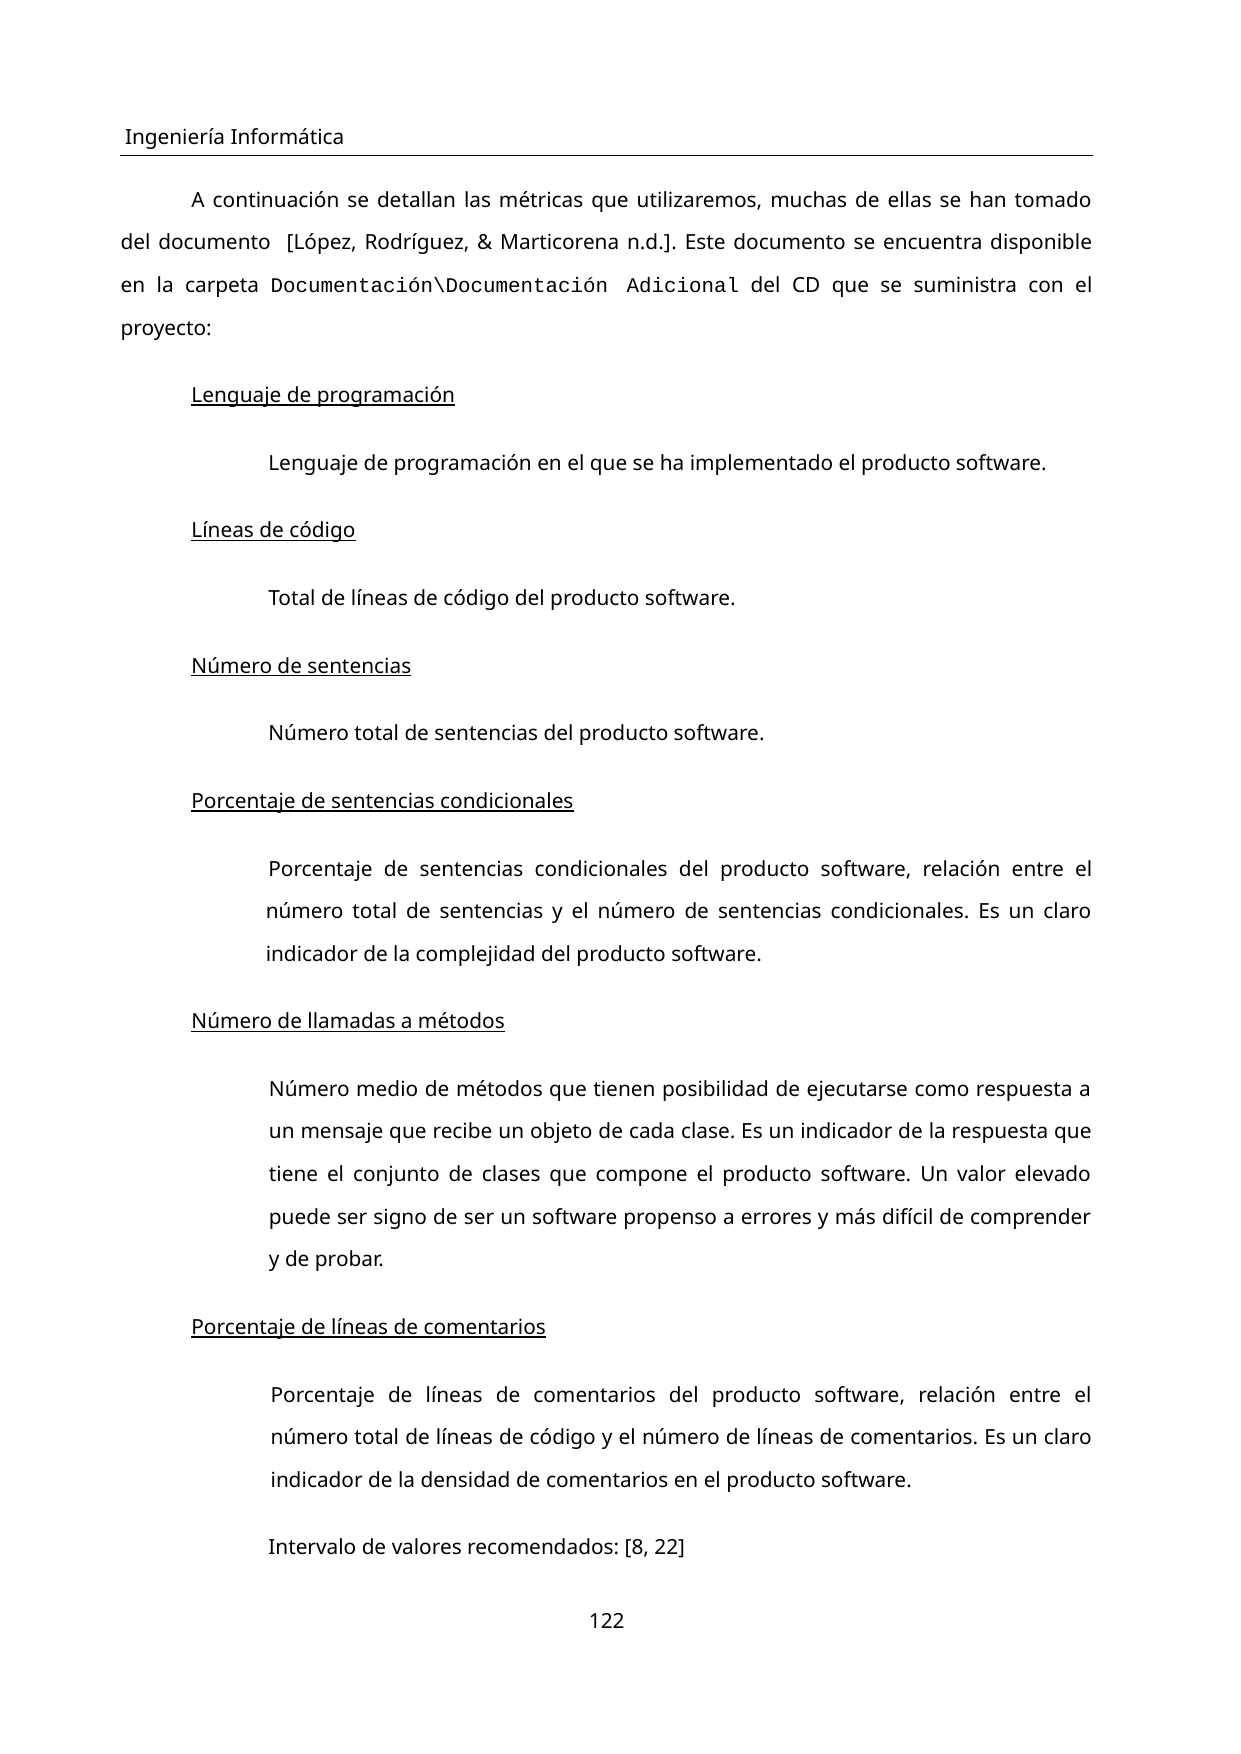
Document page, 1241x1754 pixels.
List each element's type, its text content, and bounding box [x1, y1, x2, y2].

text Total de líneas de código del producto software. [120, 583, 1093, 612]
text Intervalo de valores recomendados: [8, 22] [120, 1532, 1093, 1561]
text Líneas de código [120, 516, 1093, 544]
text Número de llamadas a métodos [120, 1006, 1093, 1035]
text Lenguaje de programación en el que se ha implementado el producto software. [266, 448, 1093, 476]
text A continuación se detallan las métricas que utilizaremos, muchas de ellas se han tomado del documento [López, Rodríguez, & Marticorena n.d.]. Este documento se encuentra disponible en la carpeta Documentación\Documentación Adicional del CD que se suministra con el proyecto: [120, 185, 1093, 341]
text Número medio de métodos que tienen posibilidad de ejecutarse como respuesta a un mensaje que recibe un objeto de cada clase. Es un indicador de la respuesta que tiene el conjunto de clases que compone el producto software. Un valor elevado puede ser signo de ser un software propenso a errores y más difícil de comprender y de probar. [267, 1074, 1093, 1273]
text Número total de sentencias del producto software. [120, 718, 1093, 747]
text Lenguaje de programación [120, 380, 1093, 409]
text Porcentaje de líneas de comentarios del producto software, relación entre el número total de líneas de código y el número de líneas de comentarios. Es un claro indicador de la densidad de comentarios en el producto software. [270, 1380, 1093, 1493]
text Número de sentencias [120, 651, 1093, 679]
text Porcentaje de líneas de comentarios [120, 1312, 1093, 1341]
text Porcentaje de sentencias condicionales [120, 786, 1093, 814]
text Porcentaje de sentencias condicionales del producto software, relación entre el número total de sentencias y el número de sentencias condicionales. Es un claro indicador de la complejidad del producto software. [266, 854, 1093, 967]
